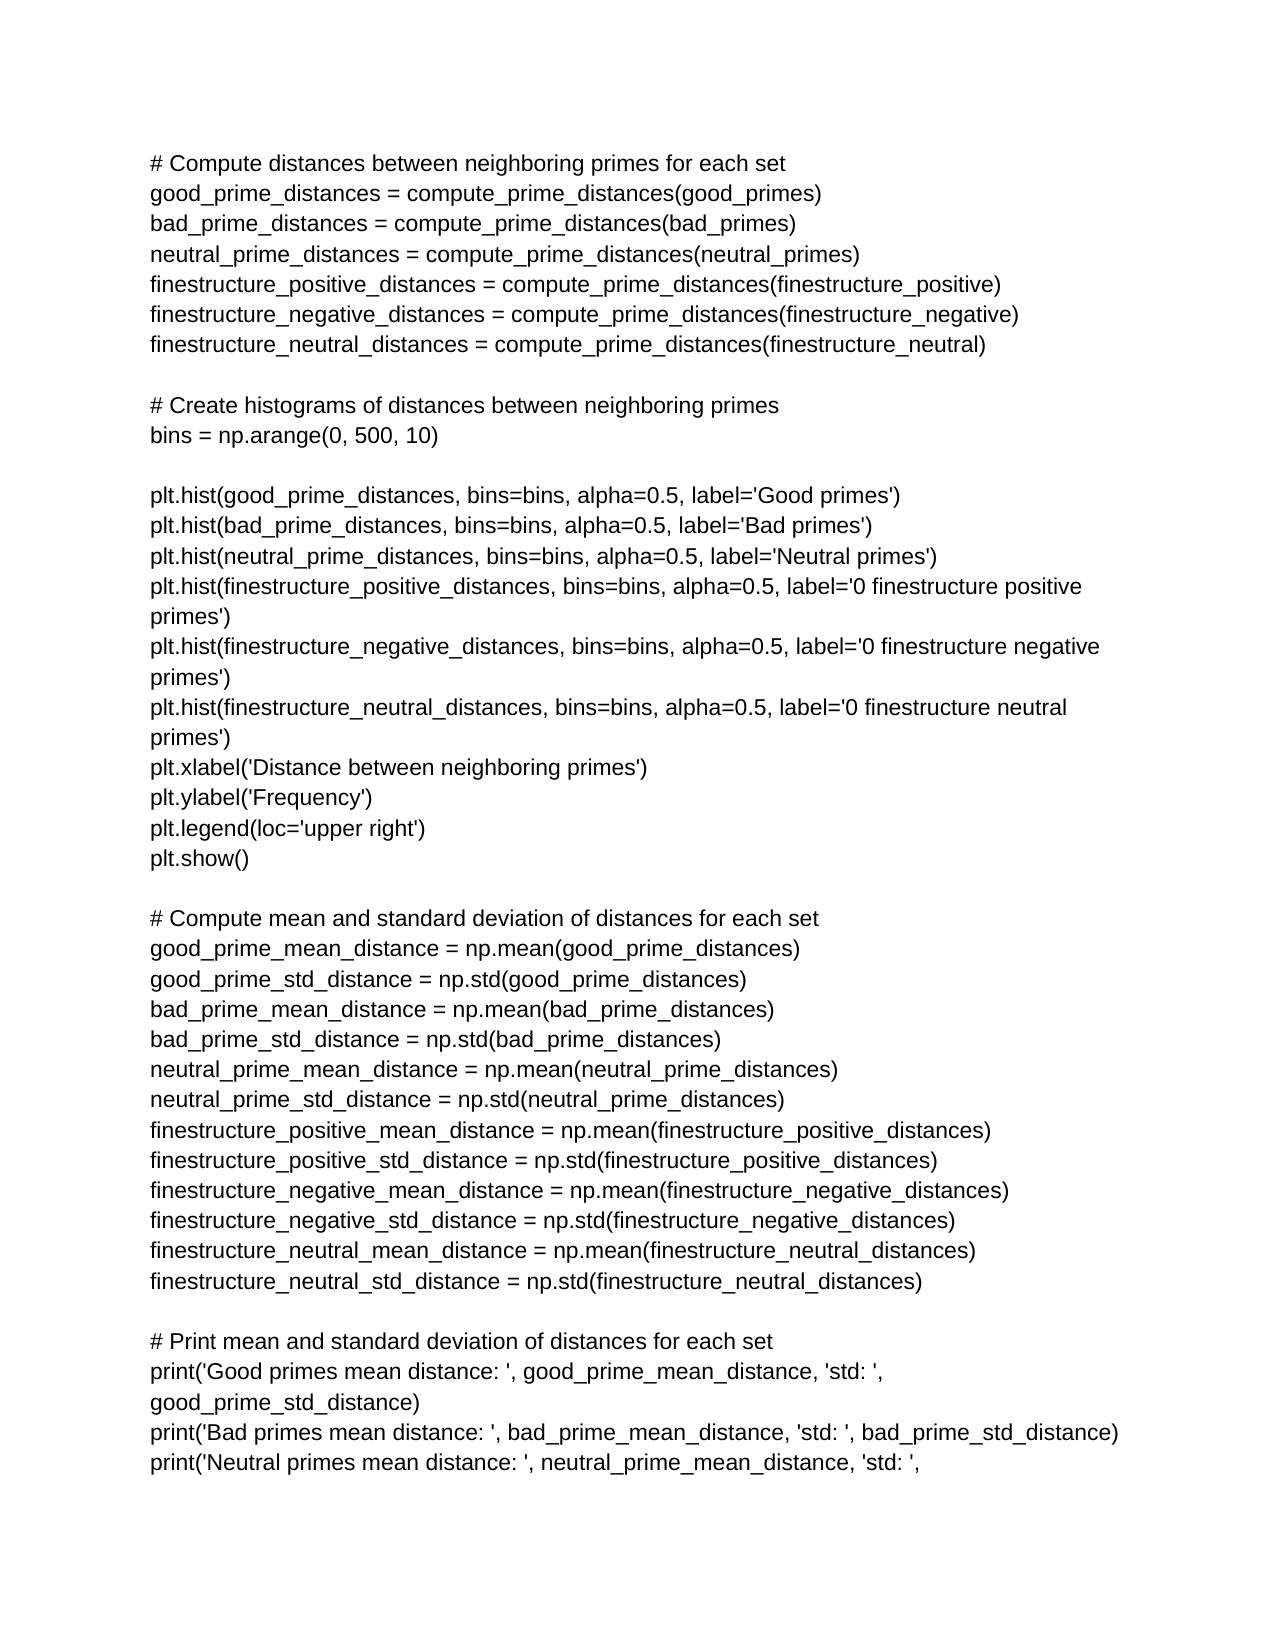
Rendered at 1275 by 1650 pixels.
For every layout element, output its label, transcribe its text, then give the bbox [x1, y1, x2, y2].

text plt.hist(finestructure_positive_distances, bins=bins, alpha=0.5, label='0 finestructure positive primes') [150, 573, 1125, 629]
text print('Neutral primes mean distance: ', neutral_prime_mean_distance, 'std: ', [150, 1449, 1125, 1475]
text plt.show() [150, 845, 1125, 871]
text bad_prime_mean_distance = np.mean(bad_prime_distances) [150, 996, 1125, 1022]
text good_prime_distances = compute_prime_distances(good_primes) [150, 180, 1125, 207]
text finestructure_neutral_std_distance = np.std(finestructure_neutral_distances) [150, 1268, 1125, 1294]
text plt.hist(finestructure_neutral_distances, bins=bins, alpha=0.5, label='0 finestructure neutral primes') [150, 694, 1125, 750]
text plt.legend(loc='upper right') [150, 814, 1125, 841]
text good_prime_mean_distance = np.mean(good_prime_distances) [150, 935, 1125, 962]
text bad_prime_distances = compute_prime_distances(bad_primes) [150, 210, 1125, 237]
text plt.hist(finestructure_negative_distances, bins=bins, alpha=0.5, label='0 finestructure negative primes') [150, 633, 1125, 690]
text bad_prime_std_distance = np.std(bad_prime_distances) [150, 1026, 1125, 1052]
text neutral_prime_mean_distance = np.mean(neutral_prime_distances) [150, 1056, 1125, 1083]
text plt.ylabel('Frequency') [150, 784, 1125, 811]
text finestructure_negative_distances = compute_prime_distances(finestructure_negative) [150, 301, 1125, 327]
text finestructure_neutral_mean_distance = np.mean(finestructure_neutral_distances) [150, 1237, 1125, 1264]
text plt.xlabel('Distance between neighboring primes') [150, 754, 1125, 781]
text print('Bad primes mean distance: ', bad_prime_mean_distance, 'std: ', bad_prime_std_distance) [150, 1419, 1125, 1445]
text # Print mean and standard deviation of distances for each set [150, 1328, 1125, 1354]
text finestructure_positive_std_distance = np.std(finestructure_positive_distances) [150, 1147, 1125, 1173]
text print('Good primes mean distance: ', good_prime_mean_distance, 'std: ', good_prime_std_distance) [150, 1358, 1125, 1415]
text # Compute distances between neighboring primes for each set [150, 150, 1125, 176]
text finestructure_negative_mean_distance = np.mean(finestructure_negative_distances) [150, 1177, 1125, 1203]
text # Compute mean and standard deviation of distances for each set [150, 905, 1125, 932]
text finestructure_positive_mean_distance = np.mean(finestructure_positive_distances) [150, 1117, 1125, 1143]
text bins = np.arange(0, 500, 10) [150, 422, 1125, 448]
text neutral_prime_distances = compute_prime_distances(neutral_primes) [150, 241, 1125, 267]
text neutral_prime_std_distance = np.std(neutral_prime_distances) [150, 1086, 1125, 1113]
text good_prime_std_distance = np.std(good_prime_distances) [150, 966, 1125, 992]
text # Create histograms of distances between neighboring primes [150, 392, 1125, 418]
text finestructure_positive_distances = compute_prime_distances(finestructure_positive) [150, 271, 1125, 297]
text plt.hist(neutral_prime_distances, bins=bins, alpha=0.5, label='Neutral primes') [150, 543, 1125, 569]
text plt.hist(bad_prime_distances, bins=bins, alpha=0.5, label='Bad primes') [150, 512, 1125, 539]
text finestructure_neutral_distances = compute_prime_distances(finestructure_neutral) [150, 331, 1125, 358]
text plt.hist(good_prime_distances, bins=bins, alpha=0.5, label='Good primes') [150, 482, 1125, 509]
text finestructure_negative_std_distance = np.std(finestructure_negative_distances) [150, 1207, 1125, 1234]
